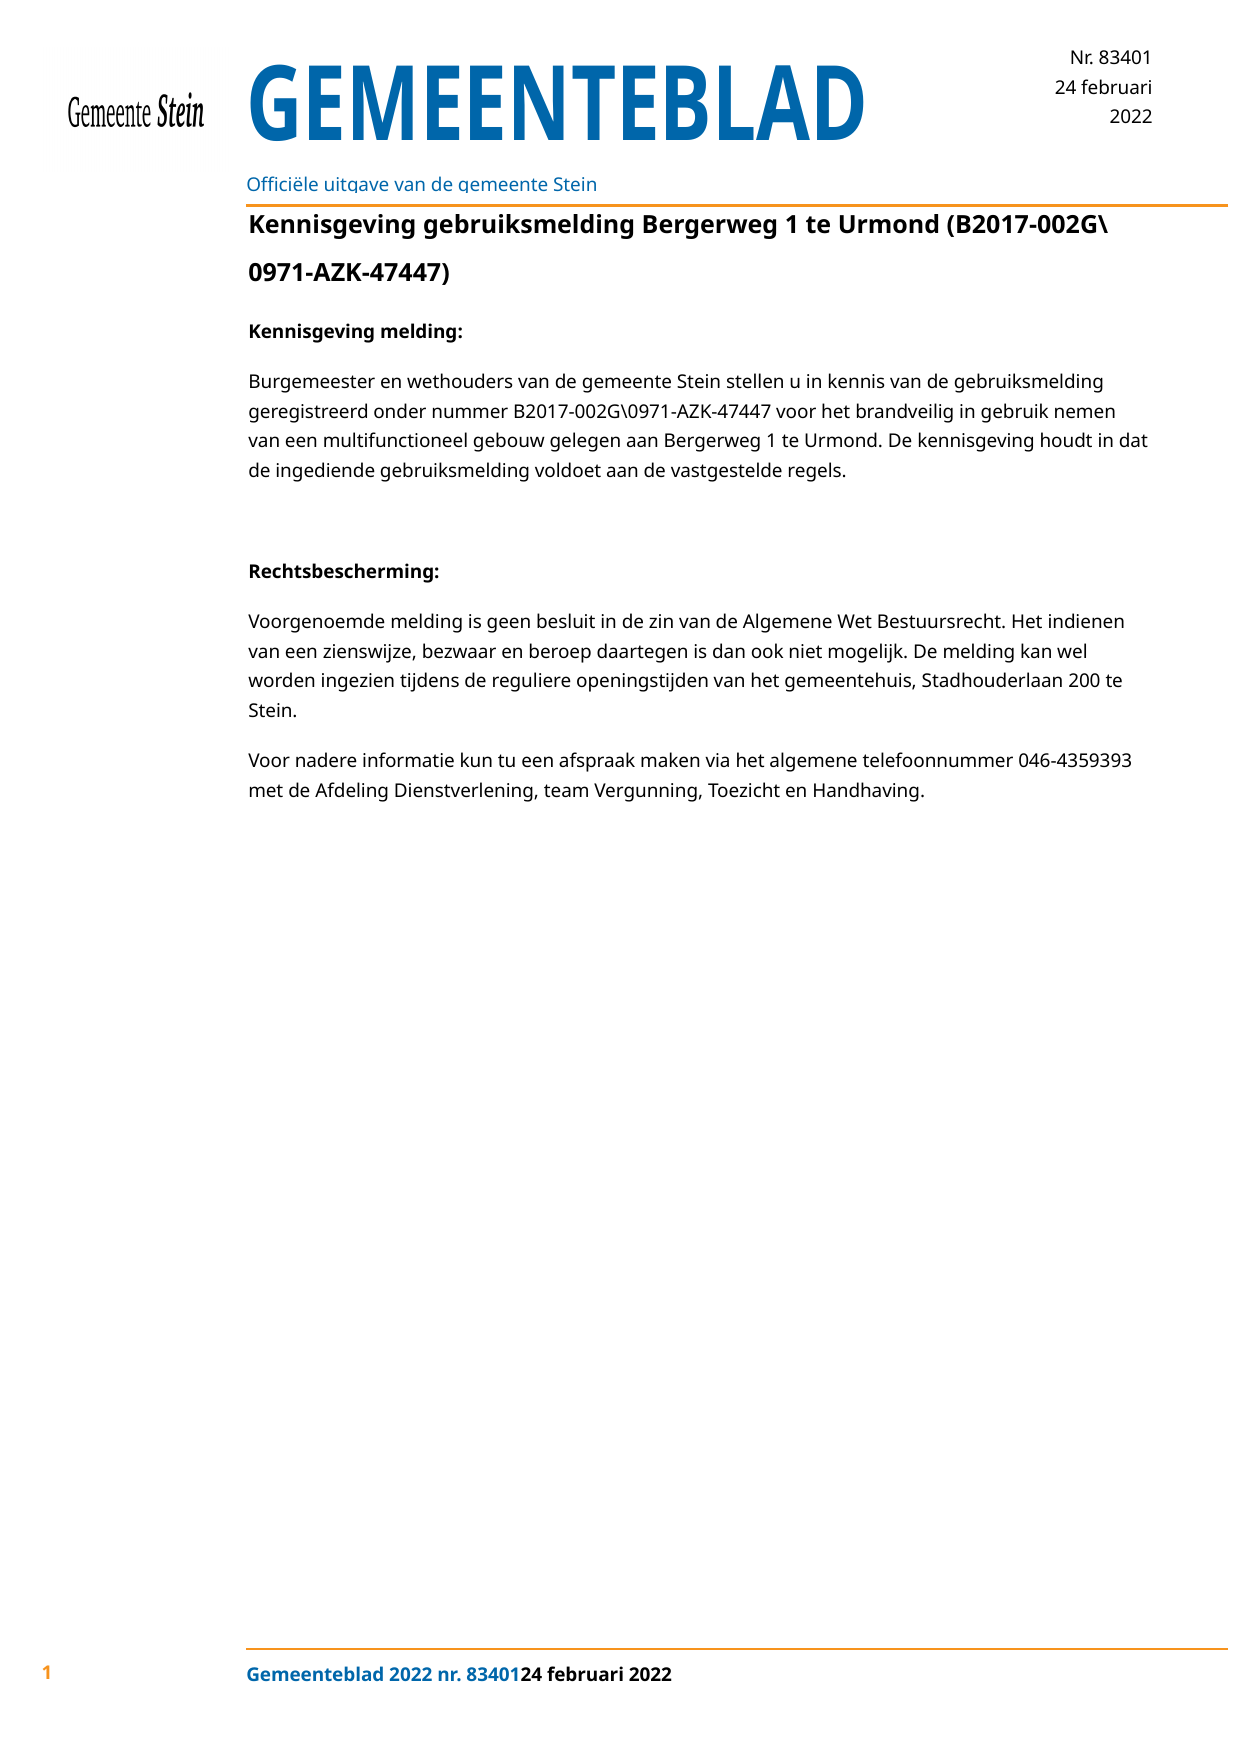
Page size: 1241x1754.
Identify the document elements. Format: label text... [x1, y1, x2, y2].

picture [41, 47, 231, 172]
text Kennisgeving melding: [248, 318, 1152, 344]
text Voorgenoemde melding is geen besluit in de zin van de Algemene Wet Bestuursrecht. Het indienen van een zienswijze, bezwaar en beroep daartegen is dan ook niet mogelijk. De melding kan wel worden ingezien tijdens de reguliere openingstijden van het gemeentehuis, Stadhouderlaan 200 te Stein. [248, 608, 1152, 723]
text Voor nadere informatie kun tu een afspraak maken via het algemene telefoonnummer 046-4359393 met de Afdeling Dienstverlening, team Vergunning, Toezicht en Handhaving. [248, 747, 1152, 803]
text Rechtsbescherming: [248, 558, 1152, 584]
text Kennisgeving gebruiksmelding Bergerweg 1 te Urmond (B2017-002G\0971-AZK-47447) [248, 207, 1152, 288]
text Burgemeester en wethouders van de gemeente Stein stellen u in kennis van de gebruiksmelding geregistreerd onder nummer B2017-002G\0971-AZK-47447 voor het brandveilig in gebruik nemen van een multifunctioneel gebouw gelegen aan Bergerweg 1 te Urmond. De kennisgeving houdt in dat de ingediende gebruiksmelding voldoet aan de vastgestelde regels. [248, 368, 1152, 483]
